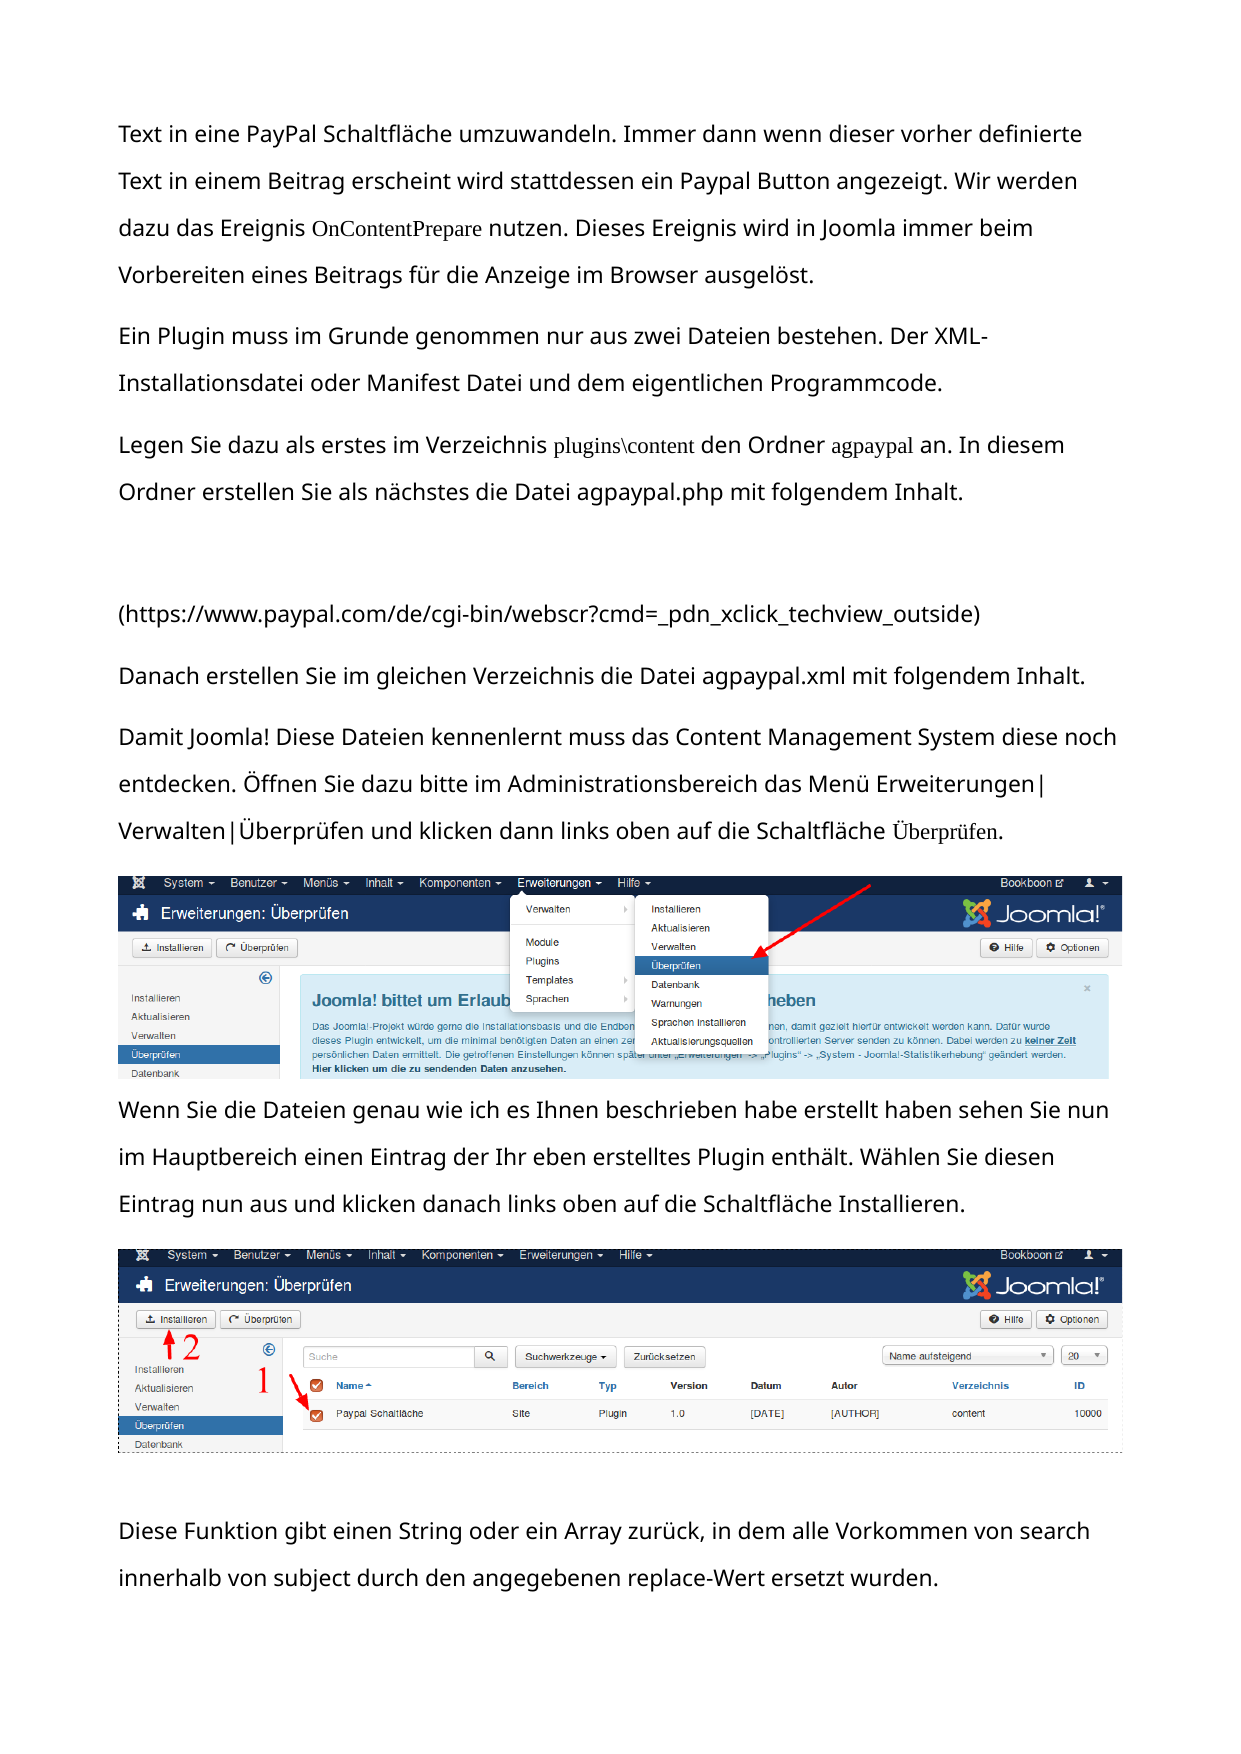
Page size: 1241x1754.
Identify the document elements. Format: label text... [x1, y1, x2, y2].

text Legen Sie dazu als erstes im Verzeichnis plugins\content den Ordner agpaypal an. In diesem Ordner erstellen Sie als nächstes die Datei agpaypal.php mit folgendem Inhalt. [118, 428, 1122, 507]
text Damit Joomla! Diese Dateien kennenlernt muss das Content Management System diese noch entdecken. Öffnen Sie dazu bitte im Administrationsbereich das Menü Erweiterungen|Verwalten|Überprüfen und klicken dann links oben auf die Schaltfläche Überprüfen. [118, 721, 1122, 846]
picture [118, 1249, 1123, 1453]
text Text in eine PayPal Schaltfläche umzuwandeln. Immer dann wenn dieser vorher definierte Text in einem Beitrag erscheint wird stattdessen ein Paypal Button angezeigt. Wir werden dazu das Ereignis OnContentPrepare nutzen. Dieses Ereignis wird in Joomla immer beim Vorbereiten eines Beitrags für die Anzeige im Browser ausgelöst. [118, 118, 1122, 290]
text Ein Plugin muss im Grunde genommen nur aus zwei Dateien bestehen. Der XML-Installationsdatei oder Manifest Datei und dem eigentlichen Programmcode. [118, 320, 1122, 398]
text (https://www.paypal.com/de/cgi-bin/webscr?cmd=_pdn_xclick_techview_outside) [118, 598, 1122, 629]
text Diese Funktion gibt einen String oder ein Array zurück, in dem alle Vorkommen von search innerhalb von subject durch den angegebenen replace-Wert ersetzt wurden. [118, 1453, 1122, 1593]
text Wenn Sie die Dateien genau wie ich es Ihnen beschrieben habe erstellt haben sehen Sie nun im Hauptbereich einen Eintrag der Ihr eben erstelltes Plugin enthält. Wählen Sie diesen Eintrag nun aus und klicken danach links oben auf die Schaltfläche Installieren. [118, 1079, 1122, 1219]
picture [118, 876, 1123, 1079]
text Danach erstellen Sie im gleichen Verzeichnis die Datei agpaypal.xml mit folgendem Inhalt. [118, 660, 1122, 691]
